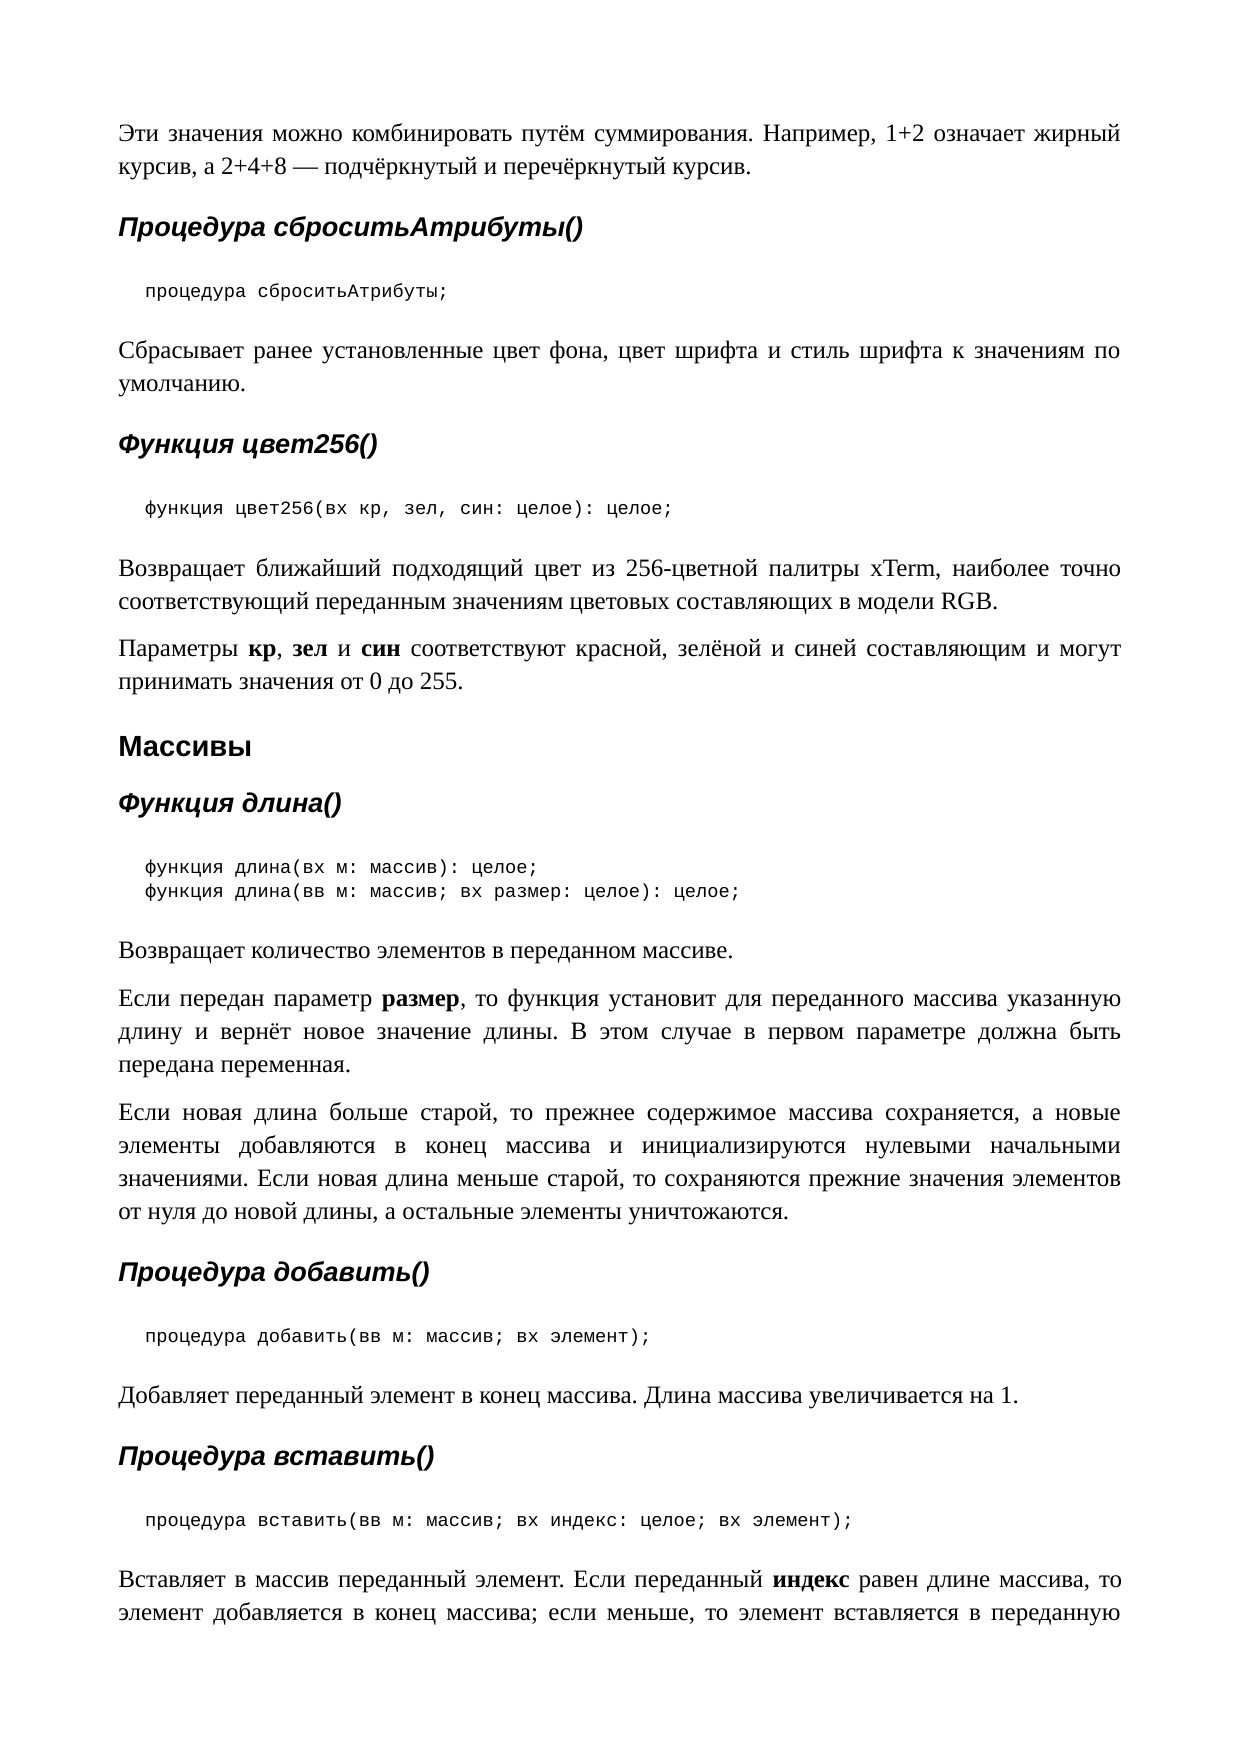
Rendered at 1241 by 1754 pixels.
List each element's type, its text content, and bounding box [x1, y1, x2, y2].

text Возвращает количество элементов в переданном массиве. [118, 936, 1122, 964]
subtitle Массивы [118, 728, 1122, 762]
text функция цвет256(вх кр, зел, син: целое): целое; [136, 490, 1104, 529]
text функция длина(вв м: массив; вх размер: целое): целое; [136, 873, 1104, 912]
text Параметры кр, зел и син соответствуют красной, зелёной и синей составляющим и могут принимать значения от 0 до 255. [118, 633, 1122, 695]
text Добавляет переданный элемент в конец массива. Длина массива увеличивается на 1. [118, 1380, 1122, 1409]
text процедура сброситьАтрибуты; [136, 273, 1104, 312]
subtitle Процедура добавить() [118, 1256, 1122, 1287]
text Эти значения можно комбинировать путём суммирования. Например, 1+2 означает жирный курсив, а 2+4+8 — подчёркнутый и перечёркнутый курсив. [118, 118, 1122, 180]
text функция длина(вх м: массив): целое; [136, 848, 1104, 873]
text Если новая длина больше старой, то прежнее содержимое массива сохраняется, а новые элементы добавляются в конец массива и инициализируются нулевыми начальными значениями. Если новая длина меньше старой, то сохраняются прежние значения элементов от нуля до новой длины, а остальные элементы уничтожаются. [118, 1097, 1122, 1225]
text Возвращает ближайший подходящий цвет из 256-цветной палитры xTerm, наиболее точно соответствующий переданным значениям цветовых составляющих в модели RGB. [118, 553, 1122, 614]
subtitle Процедура вставить() [118, 1440, 1122, 1472]
text процедура вставить(вв м: массив; вх индекс: целое; вх элемент); [136, 1502, 1104, 1541]
text Если передан параметр размер, то функция установит для переданного массива указанную длину и вернёт новое значение длины. В этом случае в первом параметре должна быть передана переменная. [118, 983, 1122, 1078]
subtitle Функция длина() [118, 787, 1122, 818]
text процедура добавить(вв м: массив; вх элемент); [136, 1317, 1104, 1356]
subtitle Функция цвет256() [118, 428, 1122, 460]
text Вставляет в массив переданный элемент. Если переданный индекс равен длине массива, то элемент добавляется в конец массива; если меньше, то элемент вставляется в переданную [118, 1564, 1122, 1626]
text Сбрасывает ранее установленные цвет фона, цвет шрифта и стиль шрифта к значениям по умолчанию. [118, 335, 1122, 397]
subtitle Процедура сброситьАтрибуты() [118, 211, 1122, 242]
